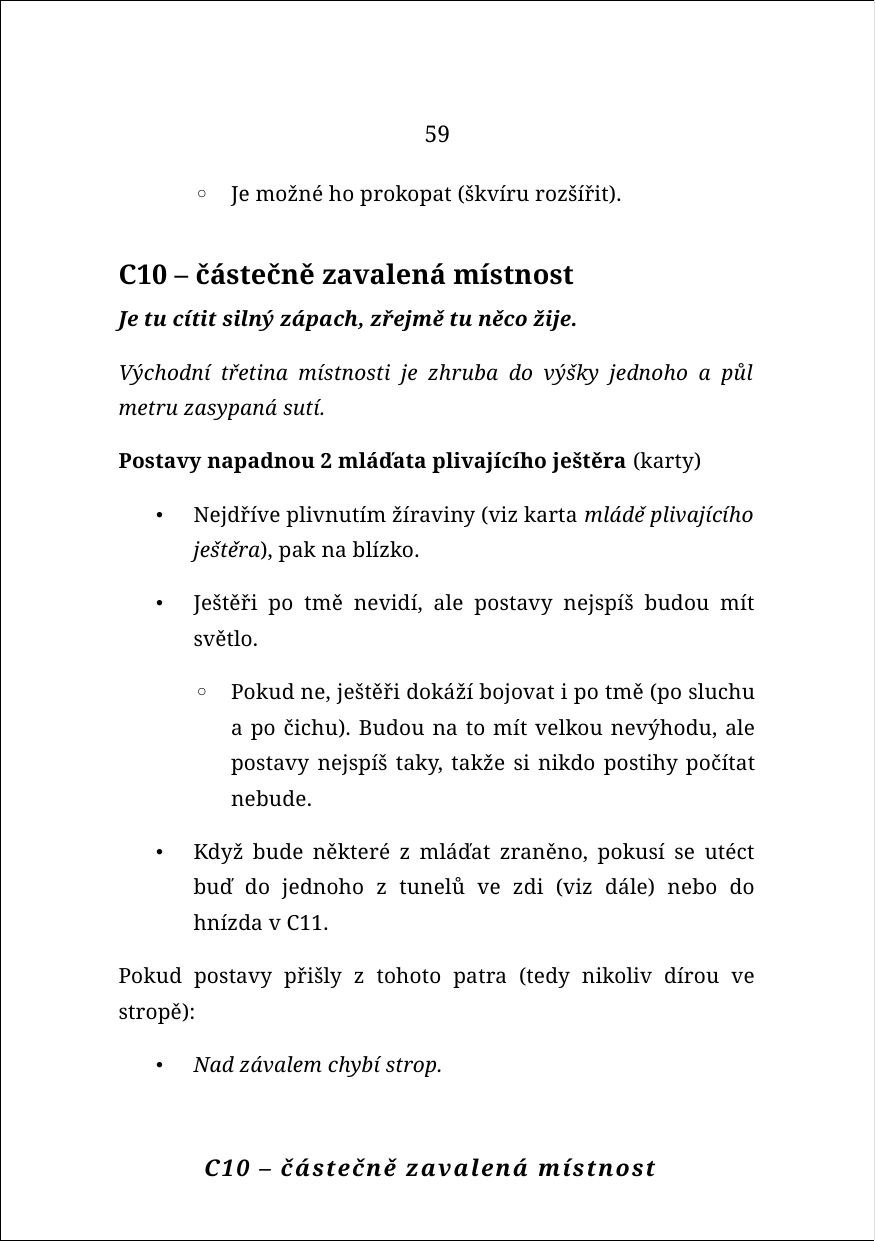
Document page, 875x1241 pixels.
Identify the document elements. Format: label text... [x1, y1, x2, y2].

list Nad závalem chybí strop. [156, 1050, 756, 1078]
list Nejdříve plivnutím žíraviny (viz karta mládě plivajícího ještěra), pak na blízko. [156, 500, 756, 564]
list Je možné ho prokopat (škvíru rozšířit). [193, 179, 756, 207]
list Když bude některé z mláďat zraněno, pokusí se utéct buď do jednoho z tunelů ve zdi (viz dále) nebo do hnízda v C11. [156, 837, 756, 936]
text Postavy napadnou 2 mláďata plivajícího ještěra (karty) [118, 446, 756, 475]
text Pokud postavy přišly z tohoto patra (tedy nikoliv dírou ve stropě): [118, 961, 756, 1025]
list Pokud ne, ještěři dokáží bojovat i po tmě (po sluchu a po čichu). Budou na to mít velkou nevýhodu, ale postavy nejspíš taky, takže si nikdo postihy počítat nebude. [193, 677, 756, 812]
subtitle C10 – částečně zavalená místnost [118, 256, 756, 293]
list Ještěři po tmě nevidí, ale postavy nejspíš budou mít světlo. [156, 588, 756, 652]
text Je tu cítit silný zápach, zřejmě tu něco žije. [118, 304, 756, 333]
text Východní třetina místnosti je zhruba do výšky jednoho a půl metru zasypaná sutí. [118, 358, 756, 422]
